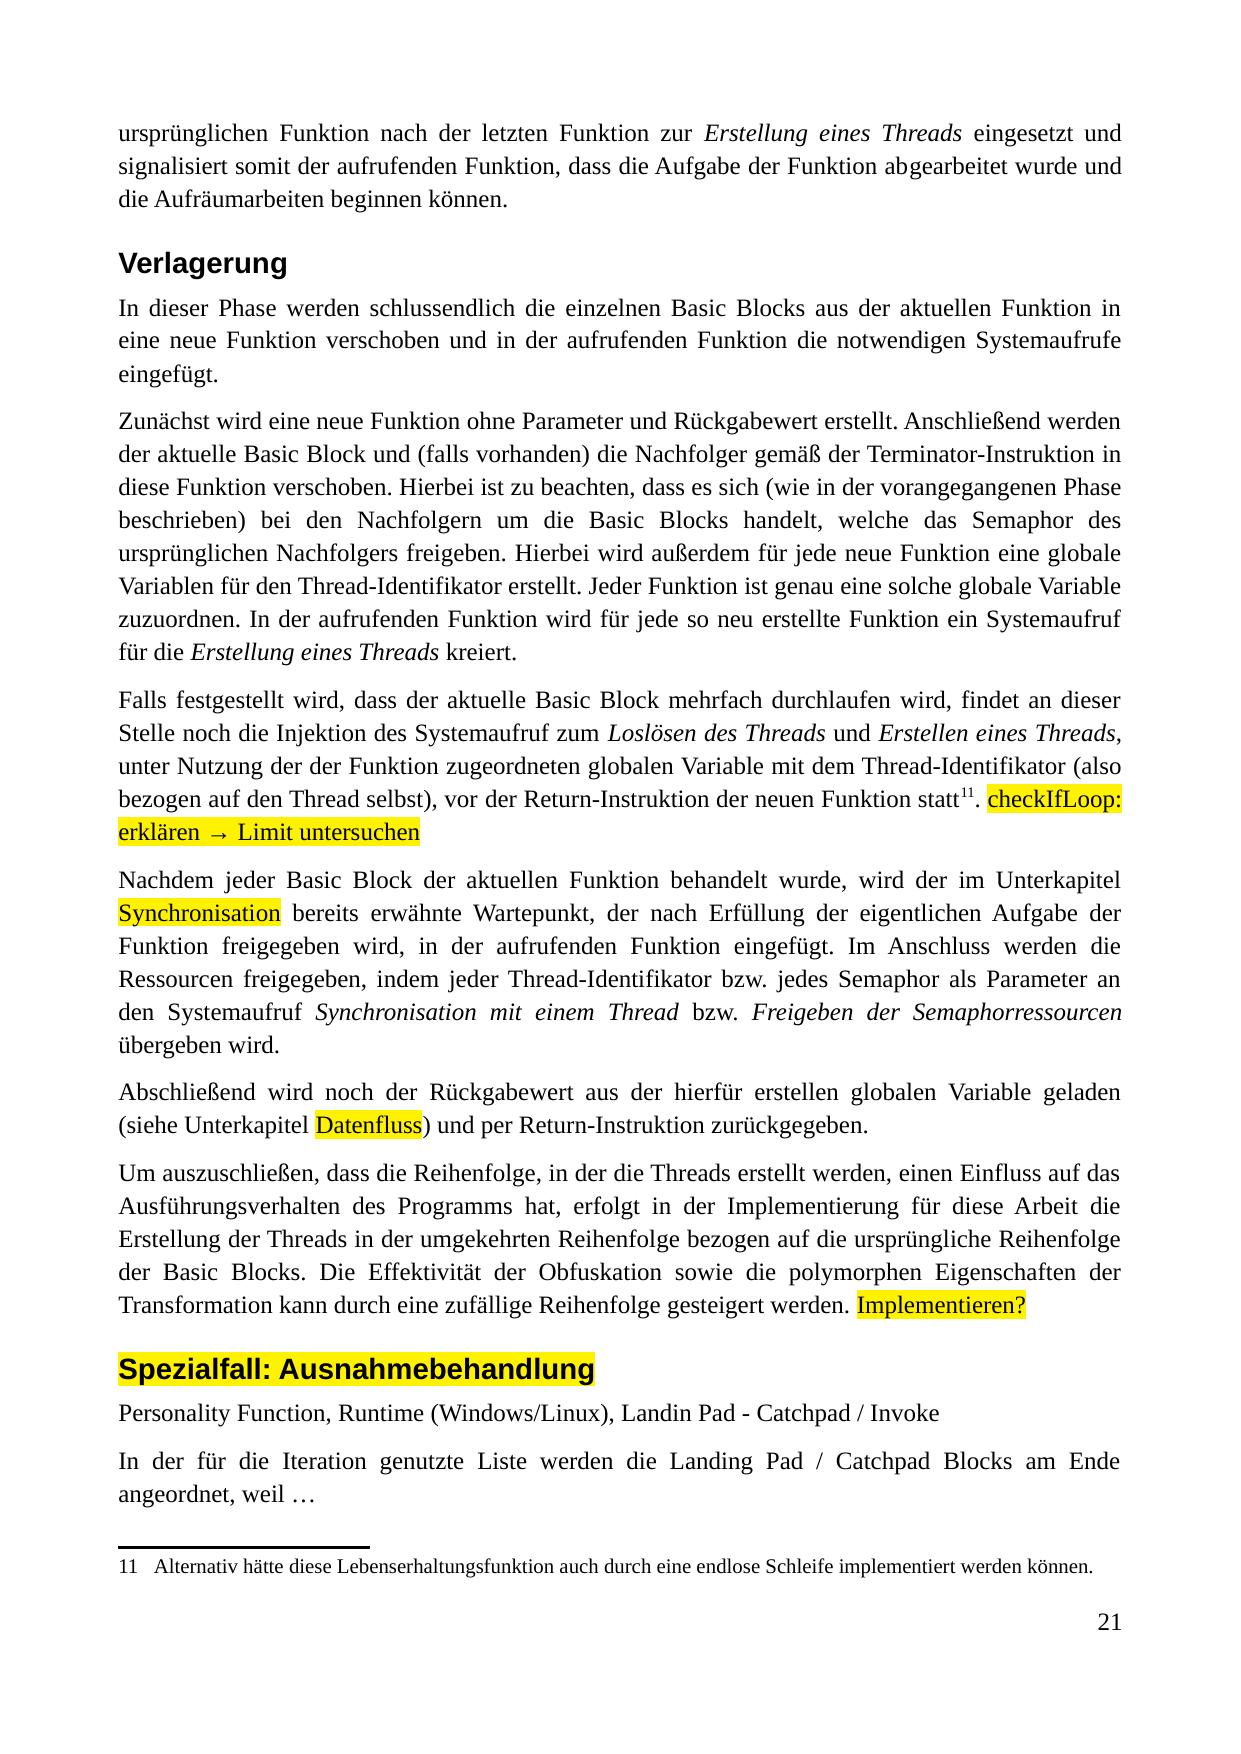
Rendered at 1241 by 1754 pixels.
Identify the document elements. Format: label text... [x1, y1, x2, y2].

text ursprünglichen Funktion nach der letzten Funktion zur Erstellung eines Threads eingesetzt und signalisiert somit der aufrufenden Funktion, dass die Aufgabe der Funktion abgearbeitet wurde und die Aufräumarbeiten beginnen können. [118, 118, 1122, 213]
text Alternativ hätte diese Lebenserhaltungsfunktion auch durch eine endlose Schleife implementiert werden können. [118, 1553, 1122, 1578]
text Nachdem jeder Basic Block der aktuellen Funktion behandelt wurde, wird der im Unterkapitel Synchronisation bereits erwähnte Wartepunkt, der nach Erfüllung der eigentlichen Aufgabe der Funktion freigegeben wird, in der aufrufenden Funktion eingefügt. Im Anschluss werden die Ressourcen freigegeben, indem jeder Thread-Identifikator bzw. jedes Semaphor als Parameter an den Systemaufruf Synchronisation mit einem Thread bzw. Freigeben der Semaphorressourcen übergeben wird. [118, 865, 1122, 1058]
text Abschließend wird noch der Rückgabewert aus der hierfür erstellen globalen Variable geladen (siehe Unterkapitel Datenfluss) und per Return-Instruktion zurückgegeben. [118, 1077, 1122, 1139]
text Personality Function, Runtime (Windows/Linux), Landin Pad - Catchpad / Invoke [118, 1398, 1122, 1427]
subtitle Spezialfall: Ausnahmebehandlung [118, 1352, 1122, 1386]
subtitle Verlagerung [118, 246, 1122, 280]
text In der für die Iteration genutzte Liste werden die Landing Pad / Catchpad Blocks am Ende angeordnet, weil … [118, 1446, 1122, 1508]
text In dieser Phase werden schlussendlich die einzelnen Basic Blocks aus der aktuellen Funktion in eine neue Funktion verschoben und in der aufrufenden Funktion die notwendigen Systemaufrufe eingefügt. [118, 293, 1122, 387]
text Falls festgestellt wird, dass der aktuelle Basic Block mehrfach durchlaufen wird, findet an dieser Stelle noch die Injektion des Systemaufruf zum Loslösen des Threads und Erstellen eines Threads, unter Nutzung der der Funktion zugeordneten globalen Variable mit dem Thread-Identifikator (also bezogen auf den Thread selbst), vor der Return-Instruktion der neuen Funktion statt. checkIfLoop: erklären → Limit untersuchen [118, 685, 1122, 846]
text Zunächst wird eine neue Funktion ohne Parameter und Rückgabewert erstellt. Anschließend werden der aktuelle Basic Block und (falls vorhanden) die Nachfolger gemäß der Terminator-Instruktion in diese Funktion verschoben. Hierbei ist zu beachten, dass es sich (wie in der vorangegangenen Phase beschrieben) bei den Nachfolgern um die Basic Blocks handelt, welche das Semaphor des ursprünglichen Nachfolgers freigeben. Hierbei wird außerdem für jede neue Funktion eine globale Variablen für den Thread-Identifikator erstellt. Jeder Funktion ist genau eine solche globale Variable zuzuordnen. In der aufrufenden Funktion wird für jede so neu erstellte Funktion ein Systemaufruf für die Erstellung eines Threads kreiert. [118, 406, 1122, 666]
text Um auszuschließen, dass die Reihenfolge, in der die Threads erstellt werden, einen Einfluss auf das Ausführungsverhalten des Programms hat, erfolgt in der Implementierung für diese Arbeit die Erstellung der Threads in der umgekehrten Reihenfolge bezogen auf die ursprüngliche Reihenfolge der Basic Blocks. Die Effektivität der Obfuskation sowie die polymorphen Eigenschaften der Transformation kann durch eine zufällige Reihenfolge gesteigert werden. Implementieren? [118, 1158, 1122, 1319]
